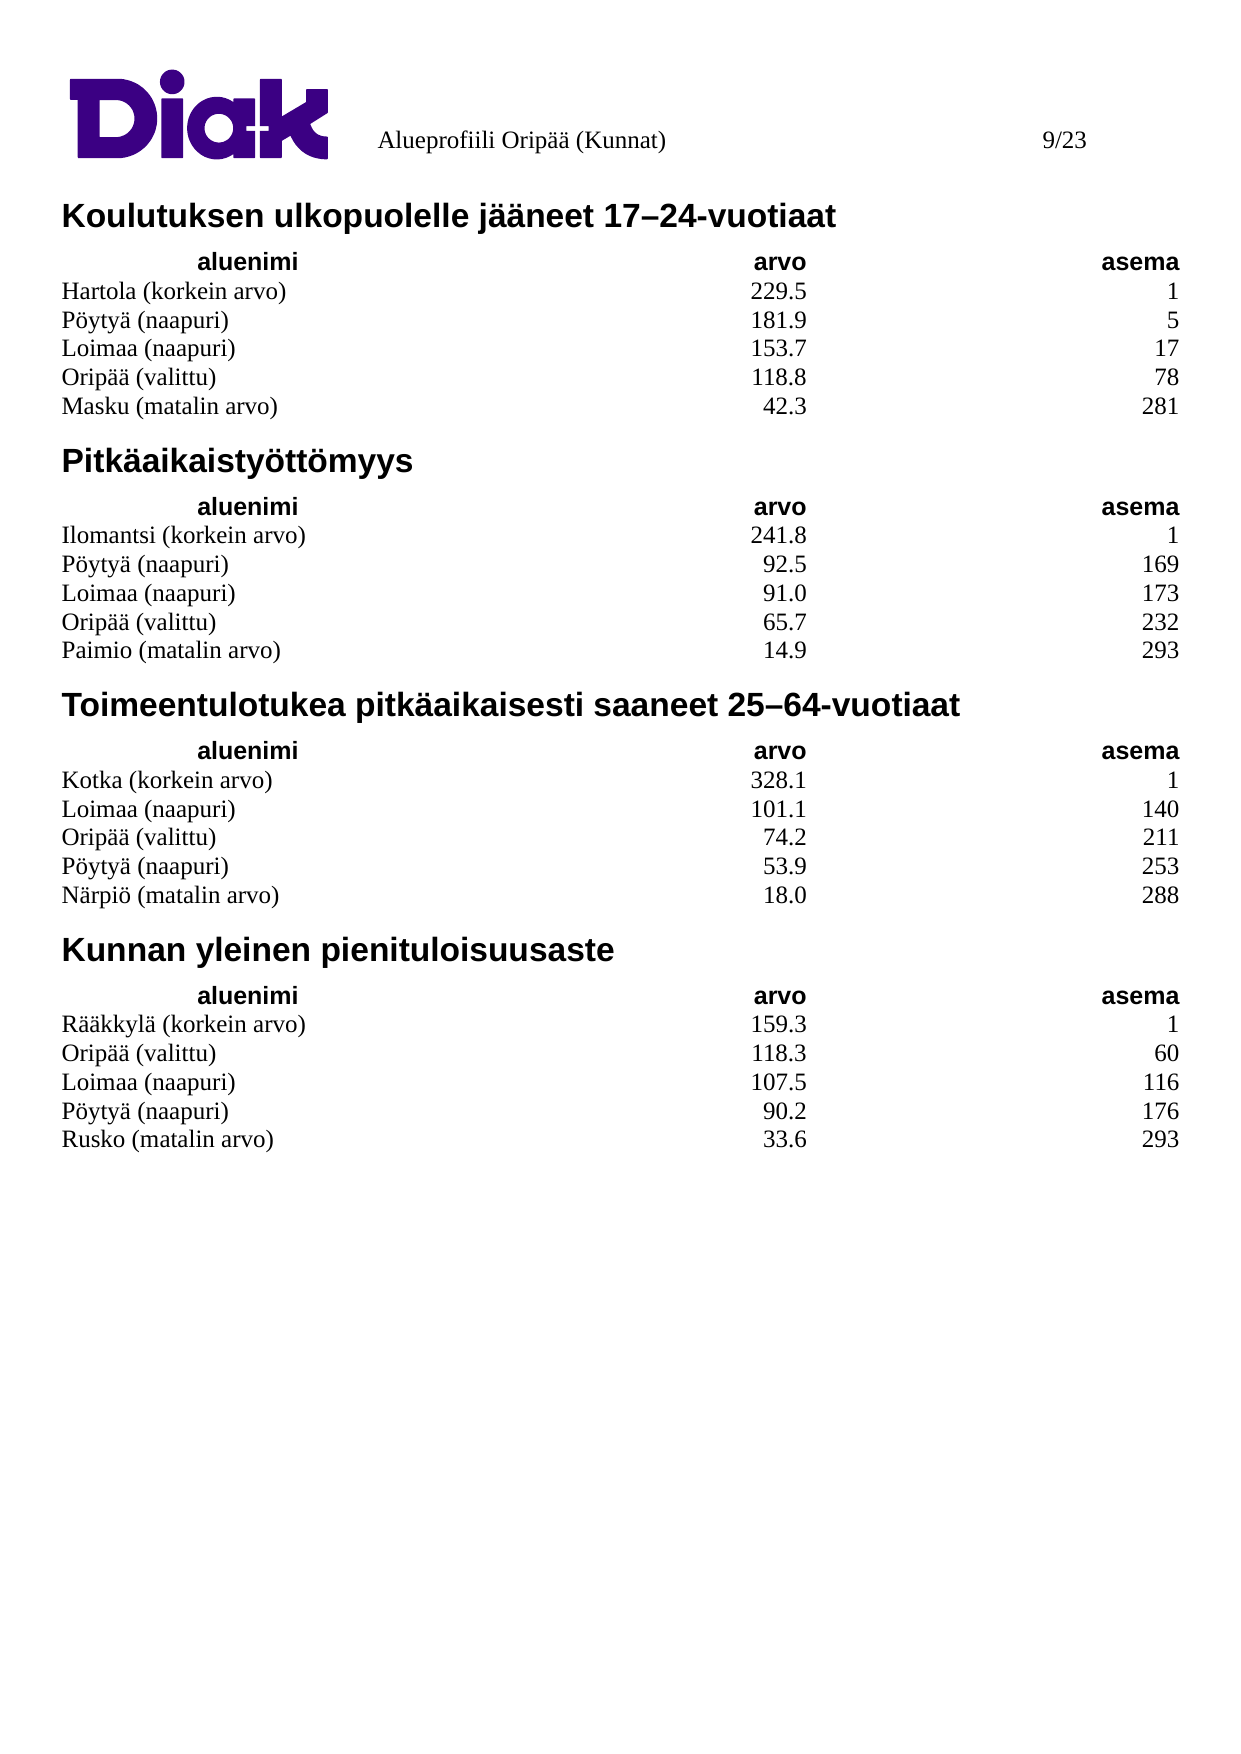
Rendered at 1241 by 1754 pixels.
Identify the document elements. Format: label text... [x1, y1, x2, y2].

table_header arvo [434, 736, 806, 765]
table_header aluenimi [61, 492, 434, 521]
table_cell 281 [806, 391, 1179, 420]
table_cell Oripää (valittu) [61, 823, 434, 851]
table_header arvo [434, 981, 806, 1009]
table_cell Loimaa (naapuri) [61, 794, 434, 822]
table_cell 169 [806, 549, 1179, 578]
table_cell Loimaa (naapuri) [61, 1067, 434, 1096]
table_cell 60 [806, 1038, 1179, 1067]
table_cell 293 [806, 1125, 1179, 1153]
table_cell Rusko (matalin arvo) [61, 1125, 434, 1153]
table_cell 17 [806, 334, 1179, 362]
table_header asema [806, 247, 1179, 276]
table_cell Kotka (korkein arvo) [61, 765, 434, 794]
table_header aluenimi [61, 981, 434, 1009]
subtitle Pitkäaikaistyöttömyys [61, 441, 1179, 479]
subtitle Toimeentulotukea pitkäaikaisesti saaneet 25–64-vuotiaat [61, 685, 1179, 724]
table_cell Loimaa (naapuri) [61, 578, 434, 607]
table_cell Pöytyä (naapuri) [61, 305, 434, 333]
table_cell 65.7 [434, 607, 806, 636]
table_cell 116 [806, 1067, 1179, 1096]
table_cell 5 [806, 305, 1179, 333]
table_cell 18.0 [434, 880, 806, 909]
table_cell 288 [806, 880, 1179, 909]
table_cell 1 [806, 1010, 1179, 1038]
table_cell 118.3 [434, 1038, 806, 1067]
table_header asema [806, 981, 1179, 1009]
table_header arvo [434, 492, 806, 521]
table_cell Paimio (matalin arvo) [61, 636, 434, 664]
subtitle Koulutuksen ulkopuolelle jääneet 17–24-vuotiaat [61, 196, 1179, 235]
table_cell Oripää (valittu) [61, 1038, 434, 1067]
subtitle Kunnan yleinen pienituloisuusaste [61, 929, 1179, 968]
table_cell Oripää (valittu) [61, 607, 434, 636]
table_header arvo [434, 247, 806, 276]
table_cell Masku (matalin arvo) [61, 391, 434, 420]
table_cell Loimaa (naapuri) [61, 334, 434, 362]
table_cell 1 [806, 765, 1179, 794]
table_cell 14.9 [434, 636, 806, 664]
table_cell 53.9 [434, 851, 806, 880]
table_cell Pöytyä (naapuri) [61, 851, 434, 880]
table_cell Rääkkylä (korkein arvo) [61, 1010, 434, 1038]
table_cell 232 [806, 607, 1179, 636]
table_cell Pöytyä (naapuri) [61, 1096, 434, 1124]
table_cell 181.9 [434, 305, 806, 333]
table_cell 42.3 [434, 391, 806, 420]
table_cell 153.7 [434, 334, 806, 362]
table_cell 229.5 [434, 276, 806, 305]
table_cell 140 [806, 794, 1179, 822]
table_cell 159.3 [434, 1010, 806, 1038]
table_header asema [806, 492, 1179, 521]
table_cell 253 [806, 851, 1179, 880]
table_header asema [806, 736, 1179, 765]
table_header aluenimi [61, 247, 434, 276]
table_cell 91.0 [434, 578, 806, 607]
table_cell 118.8 [434, 362, 806, 391]
table_cell 1 [806, 276, 1179, 305]
table_cell 176 [806, 1096, 1179, 1124]
table_cell 328.1 [434, 765, 806, 794]
table_cell Pöytyä (naapuri) [61, 549, 434, 578]
table_cell 92.5 [434, 549, 806, 578]
table_cell 90.2 [434, 1096, 806, 1124]
table_header aluenimi [61, 736, 434, 765]
table_cell 241.8 [434, 521, 806, 549]
table_cell 293 [806, 636, 1179, 664]
table_cell 101.1 [434, 794, 806, 822]
table_cell 173 [806, 578, 1179, 607]
table_cell 33.6 [434, 1125, 806, 1153]
table_cell 211 [806, 823, 1179, 851]
table_cell Oripää (valittu) [61, 362, 434, 391]
table_cell 74.2 [434, 823, 806, 851]
table_cell Hartola (korkein arvo) [61, 276, 434, 305]
table_cell Närpiö (matalin arvo) [61, 880, 434, 909]
table_cell Ilomantsi (korkein arvo) [61, 521, 434, 549]
table_cell 78 [806, 362, 1179, 391]
table_cell 107.5 [434, 1067, 806, 1096]
table_cell 1 [806, 521, 1179, 549]
